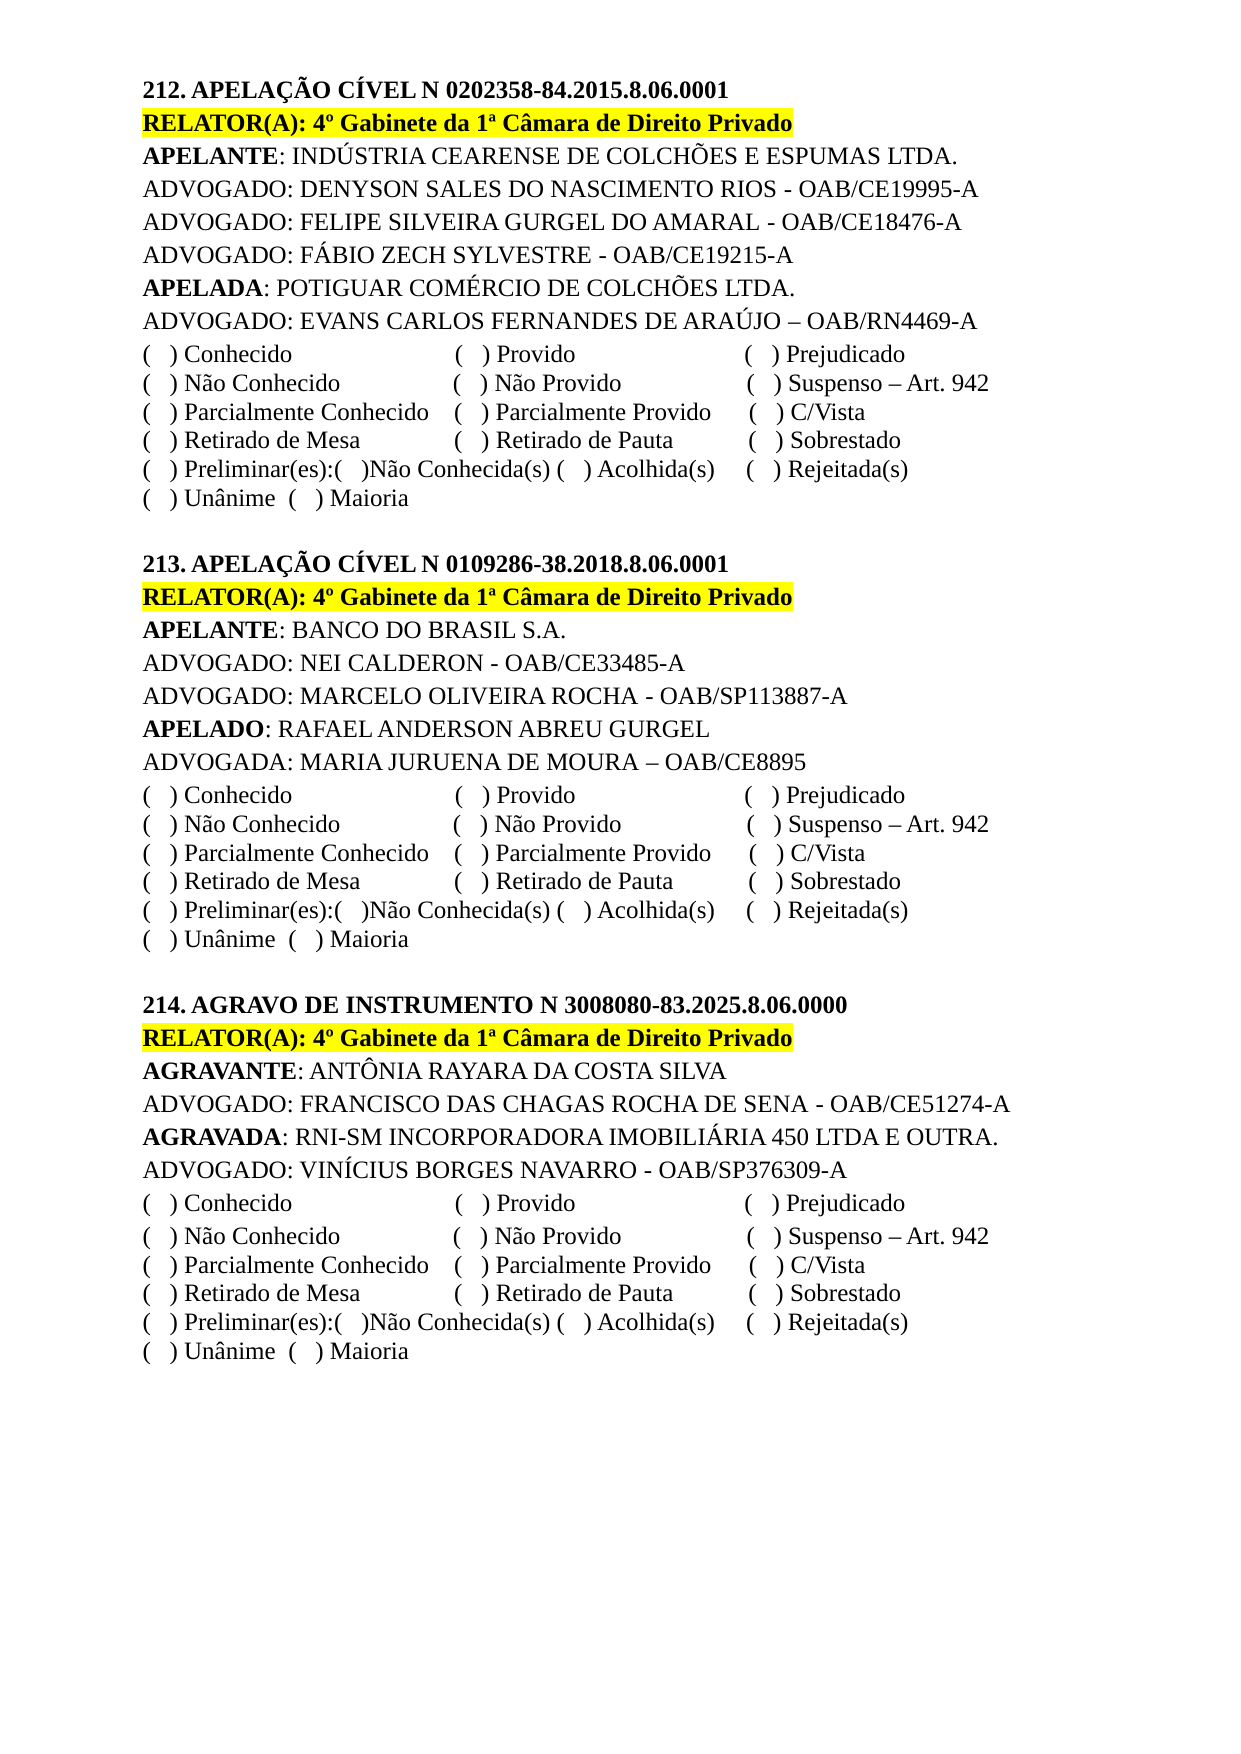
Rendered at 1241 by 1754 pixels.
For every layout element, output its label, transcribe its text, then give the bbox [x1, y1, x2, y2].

text ( ) Unânime ( ) Maioria 214. AGRAVO DE INSTRUMENTO N 3008080-83.2025.8.06.0000 RELATOR(A): 4º Gabinete da 1ª Câmara de Direito Privado AGRAVANTE: ANTÔNIA RAYARA DA COSTA SILVA ADVOGADO: FRANCISCO DAS CHAGAS ROCHA DE SENA - OAB/CE51274-A AGRAVADA: RNI-SM INCORPORADORA IMOBILIÁRIA 450 LTDA E OUTRA. ADVOGADO: VINÍCIUS BORGES NAVARRO - OAB/SP376309-A ( ) Conhecido ( ) Provido ( ) Prejudicado [142, 924, 1141, 1217]
text ( ) Não Conhecido ( ) Não Provido ( ) Suspenso – Art. 942 [142, 1221, 1158, 1250]
text ( ) Parcialmente Conhecido ( ) Parcialmente Provido ( ) C/Vista [142, 1250, 1158, 1278]
text ( ) Parcialmente Conhecido ( ) Parcialmente Provido ( ) C/Vista [142, 397, 1158, 425]
text ( ) Unânime ( ) Maioria [142, 1336, 1158, 1365]
text ( ) Retirado de Mesa ( ) Retirado de Pauta ( ) Sobrestado [142, 1278, 1158, 1307]
text ( ) Não Conhecido ( ) Não Provido ( ) Suspenso – Art. 942 [142, 809, 1158, 838]
text ( ) Conhecido ( ) Provido ( ) Prejudicado [142, 339, 1141, 368]
text ( ) Conhecido ( ) Provido ( ) Prejudicado [142, 780, 1141, 809]
text ( ) Parcialmente Conhecido ( ) Parcialmente Provido ( ) C/Vista [142, 838, 1158, 866]
text ( ) Não Conhecido ( ) Não Provido ( ) Suspenso – Art. 942 [142, 368, 1158, 397]
text ( ) Preliminar(es):( )Não Conhecida(s) ( ) Acolhida(s) ( ) Rejeitada(s) [142, 1307, 1158, 1336]
text ( ) Retirado de Mesa ( ) Retirado de Pauta ( ) Sobrestado [142, 425, 1158, 454]
text ( ) Preliminar(es):( )Não Conhecida(s) ( ) Acolhida(s) ( ) Rejeitada(s) [142, 454, 1158, 483]
text ( ) Unânime ( ) Maioria 213. APELAÇÃO CÍVEL N 0109286-38.2018.8.06.0001 RELATOR(A): 4º Gabinete da 1ª Câmara de Direito Privado APELANTE: BANCO DO BRASIL S.A. ADVOGADO: NEI CALDERON - OAB/CE33485-A ADVOGADO: MARCELO OLIVEIRA ROCHA - OAB/SP113887-A APELADO: RAFAEL ANDERSON ABREU GURGEL ADVOGADA: MARIA JURUENA DE MOURA – OAB/CE8895 [142, 483, 1141, 776]
text ( ) Retirado de Mesa ( ) Retirado de Pauta ( ) Sobrestado [142, 866, 1158, 895]
text ( ) Preliminar(es):( )Não Conhecida(s) ( ) Acolhida(s) ( ) Rejeitada(s) [142, 895, 1158, 924]
text 212. APELAÇÃO CÍVEL N 0202358-84.2015.8.06.0001 RELATOR(A): 4º Gabinete da 1ª Câmara de Direito Privado APELANTE: INDÚSTRIA CEARENSE DE COLCHÕES E ESPUMAS LTDA. ADVOGADO: DENYSON SALES DO NASCIMENTO RIOS - OAB/CE19995-A ADVOGADO: FELIPE SILVEIRA GURGEL DO AMARAL - OAB/CE18476-A ADVOGADO: FÁBIO ZECH SYLVESTRE - OAB/CE19215-A APELADA: POTIGUAR COMÉRCIO DE COLCHÕES LTDA. ADVOGADO: EVANS CARLOS FERNANDES DE ARAÚJO – OAB/RN4469-A [142, 75, 1141, 335]
